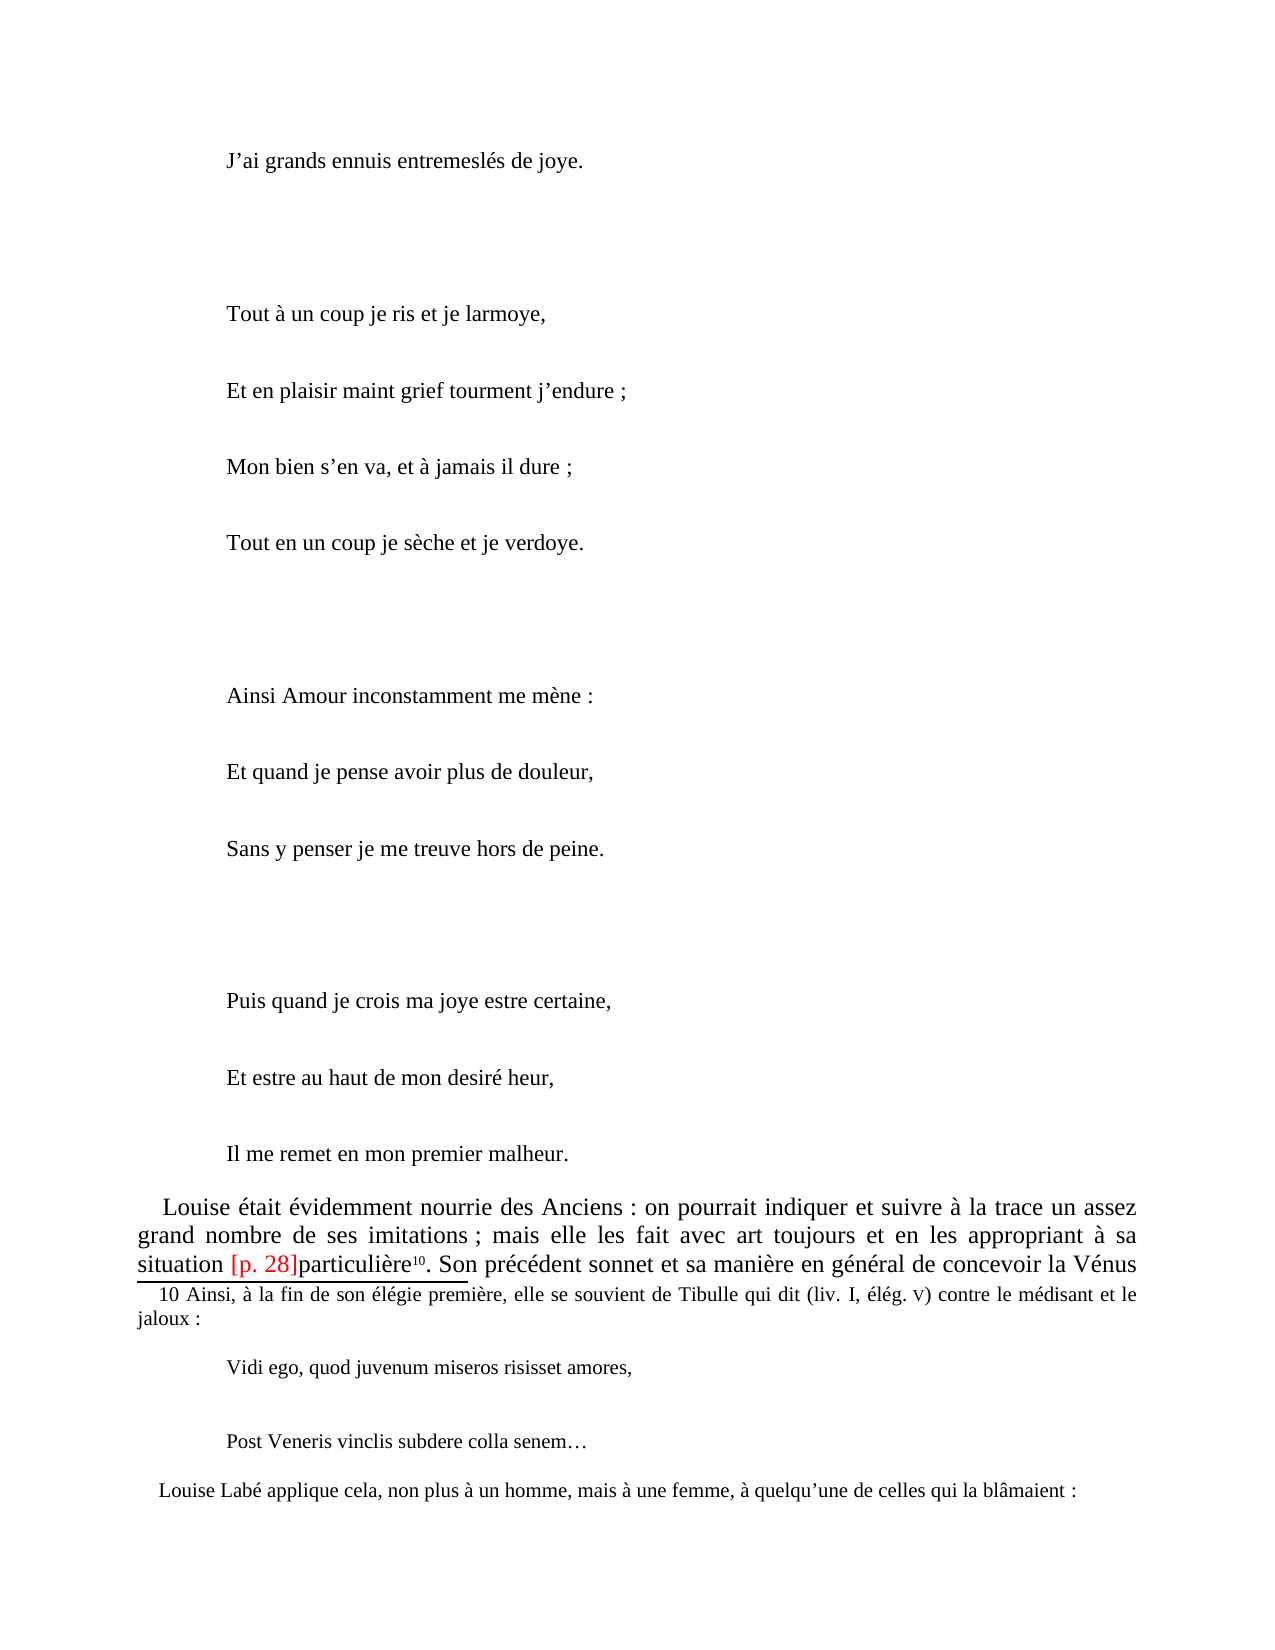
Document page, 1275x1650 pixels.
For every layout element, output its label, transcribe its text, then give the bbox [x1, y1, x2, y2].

text Et en plaisir maint grief tourment j’endure ; [226, 377, 1137, 403]
text Et quand je pense avoir plus de douleur, [226, 758, 1137, 785]
text Post Veneris vinclis subdere colla senem… [226, 1429, 1137, 1453]
text Mon bien s’en va, et à jamais il dure ; [226, 453, 1137, 479]
text J’ai grands ennuis entremeslés de joye. [226, 148, 1137, 174]
text Ainsi, à la fin de son élégie première, elle se souvient de Tibulle qui dit (liv. I, élég. v) contre le médisant et le jaloux : [137, 1282, 1137, 1330]
text Tout en un coup je sèche et je verdoye. [226, 529, 1137, 556]
text Louise était évidemment nourrie des Anciens : on pourrait indiquer et suivre à la trace un assez grand nombre de ses imitations ; mais elle les fait avec art toujours et en les appropriant à sa situation [p. 28]particulière. Son précédent sonnet et sa manière en général de concevoir la Vénus [137, 1192, 1137, 1278]
text Et estre au haut de mon desiré heur, [226, 1064, 1137, 1090]
text Tout à un coup je ris et je larmoye, [226, 300, 1137, 327]
text Ainsi Amour inconstamment me mène : [226, 682, 1137, 708]
text Sans y penser je me treuve hors de peine. [226, 835, 1137, 861]
text Vidi ego, quod juvenum miseros risisset amores, [226, 1355, 1137, 1379]
text Louise Labé applique cela, non plus à un homme, mais à une femme, à quelqu’une de celles qui la blâmaient : [137, 1478, 1137, 1502]
text Il me remet en mon premier malheur. [226, 1140, 1137, 1167]
text Puis quand je crois ma joye estre certaine, [226, 987, 1137, 1014]
